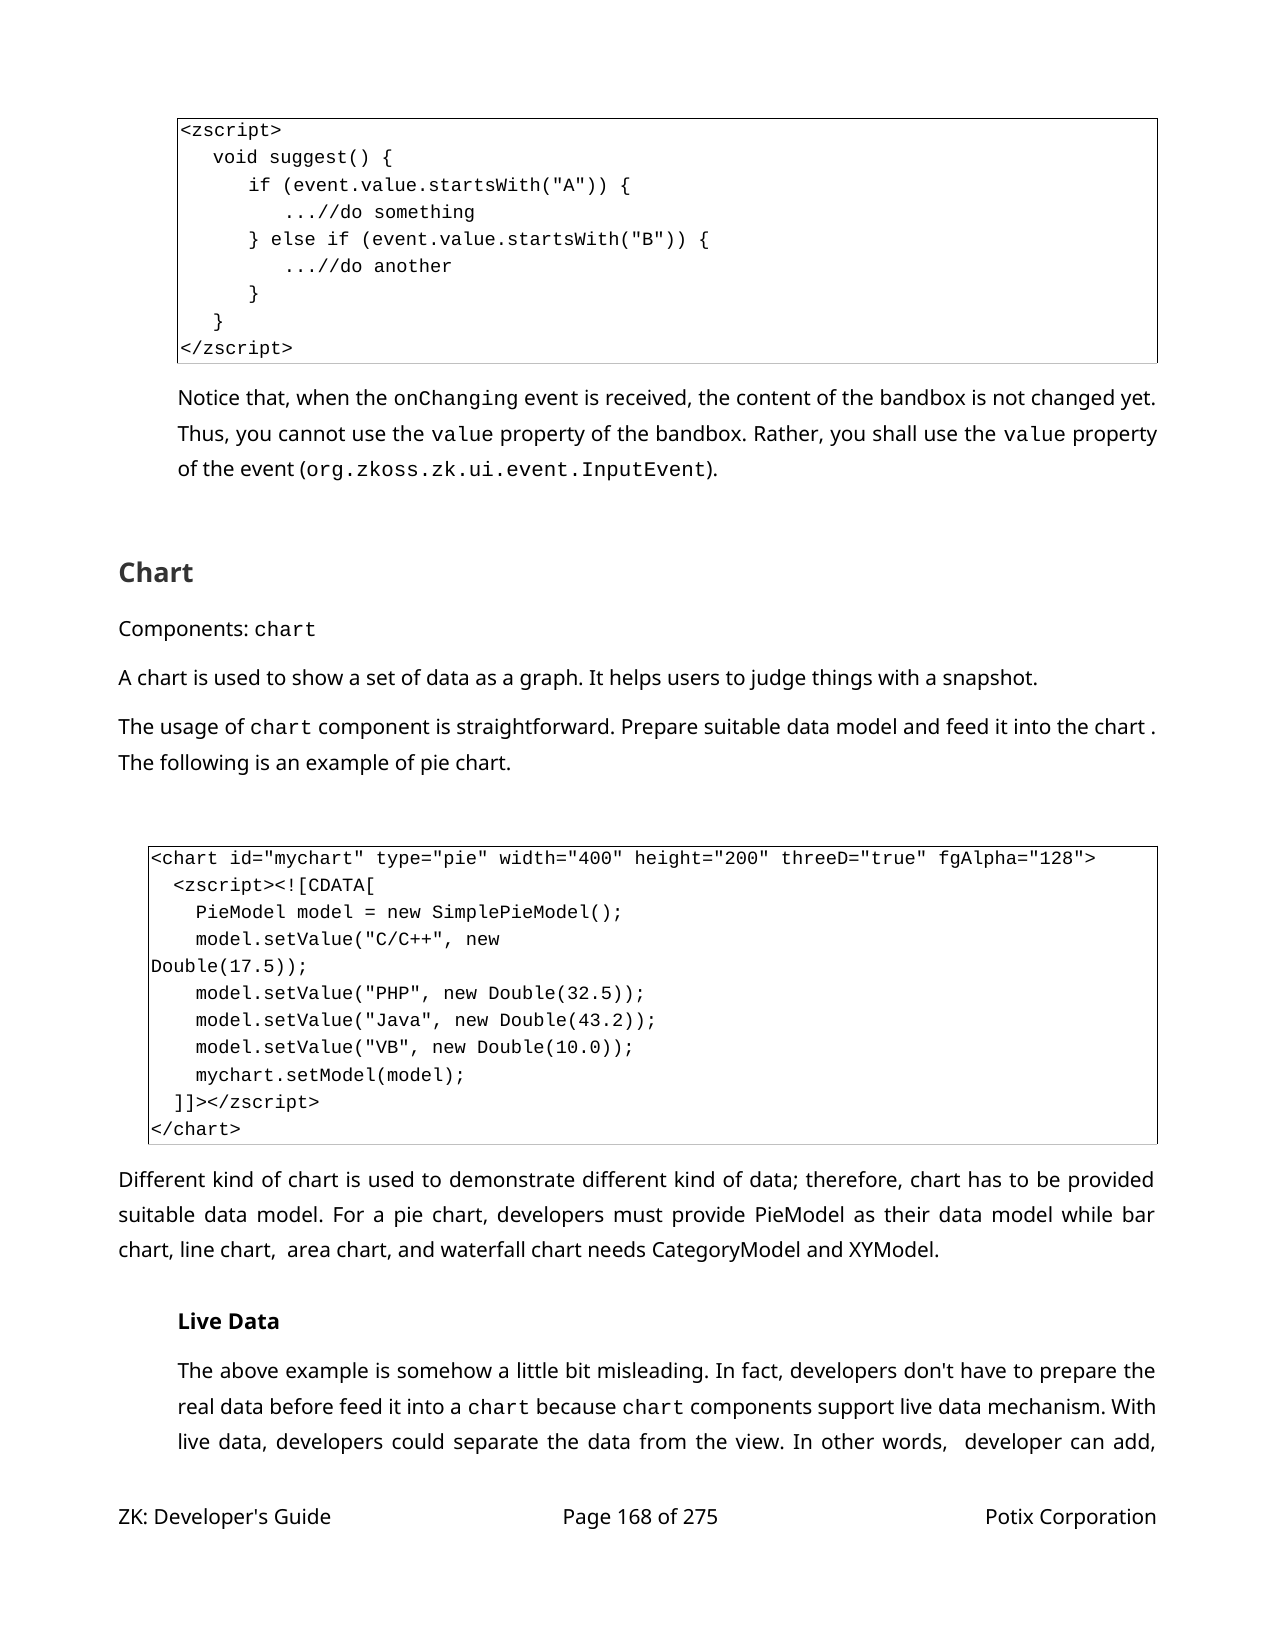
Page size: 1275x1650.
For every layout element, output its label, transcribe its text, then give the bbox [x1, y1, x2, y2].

text Different kind of chart is used to demonstrate different kind of data; therefore, chart has to be provided suitable data model. For a pie chart, developers must provide PieModel as their data model while bar chart, line chart, area chart, and waterfall chart needs CategoryModel and XYModel. [118, 1165, 1157, 1263]
text if (event.value.startsWith("A")) { [178, 172, 1157, 197]
text } else if (event.value.startsWith("B")) { [178, 227, 1157, 251]
text ]]></zscript> [149, 1090, 1157, 1114]
text model.setValue("PHP", new Double(32.5)); [149, 981, 1157, 1005]
text } [178, 281, 1157, 306]
text <zscript> [178, 119, 1157, 142]
text model.setValue("C/C++", new Double(17.5)); [149, 927, 1157, 978]
text ...//do something [178, 200, 1157, 224]
text <zscript><![CDATA[ [149, 873, 1157, 897]
text The usage of chart component is straightforward. Prepare suitable data model and feed it into the chart . The following is an example of pie chart. [118, 712, 1157, 776]
text PieModel model = new SimplePieModel(); [149, 900, 1157, 924]
text A chart is used to show a set of data as a graph. It helps users to judge things with a snapshot. [118, 663, 1157, 692]
text Notice that, when the onChanging event is received, the content of the bandbox is not changed yet. Thus, you cannot use the value property of the bandbox. Rather, you shall use the value property of the event (org.zkoss.zk.ui.event.InputEvent). [177, 383, 1157, 483]
text } [178, 308, 1157, 333]
text </zscript> [178, 336, 1157, 363]
text Components: chart [118, 614, 1157, 643]
text model.setValue("VB", new Double(10.0)); [149, 1035, 1157, 1059]
text void suggest() { [178, 145, 1157, 169]
text ...//do another [178, 254, 1157, 278]
subtitle Chart [118, 554, 1157, 591]
text mychart.setModel(model); [149, 1062, 1157, 1087]
subtitle Live Data [177, 1306, 1157, 1336]
text The above example is somehow a little bit misleading. In fact, developers don't have to prepare the real data before feed it into a chart because chart components support live data mechanism. With live data, developers could separate the data from the view. In other words, developer can add, [177, 1357, 1157, 1456]
text <chart id="mychart" type="pie" width="400" height="200" threeD="true" fgAlpha="128"> [149, 847, 1157, 870]
text model.setValue("Java", new Double(43.2)); [149, 1008, 1157, 1032]
text </chart> [149, 1117, 1157, 1144]
